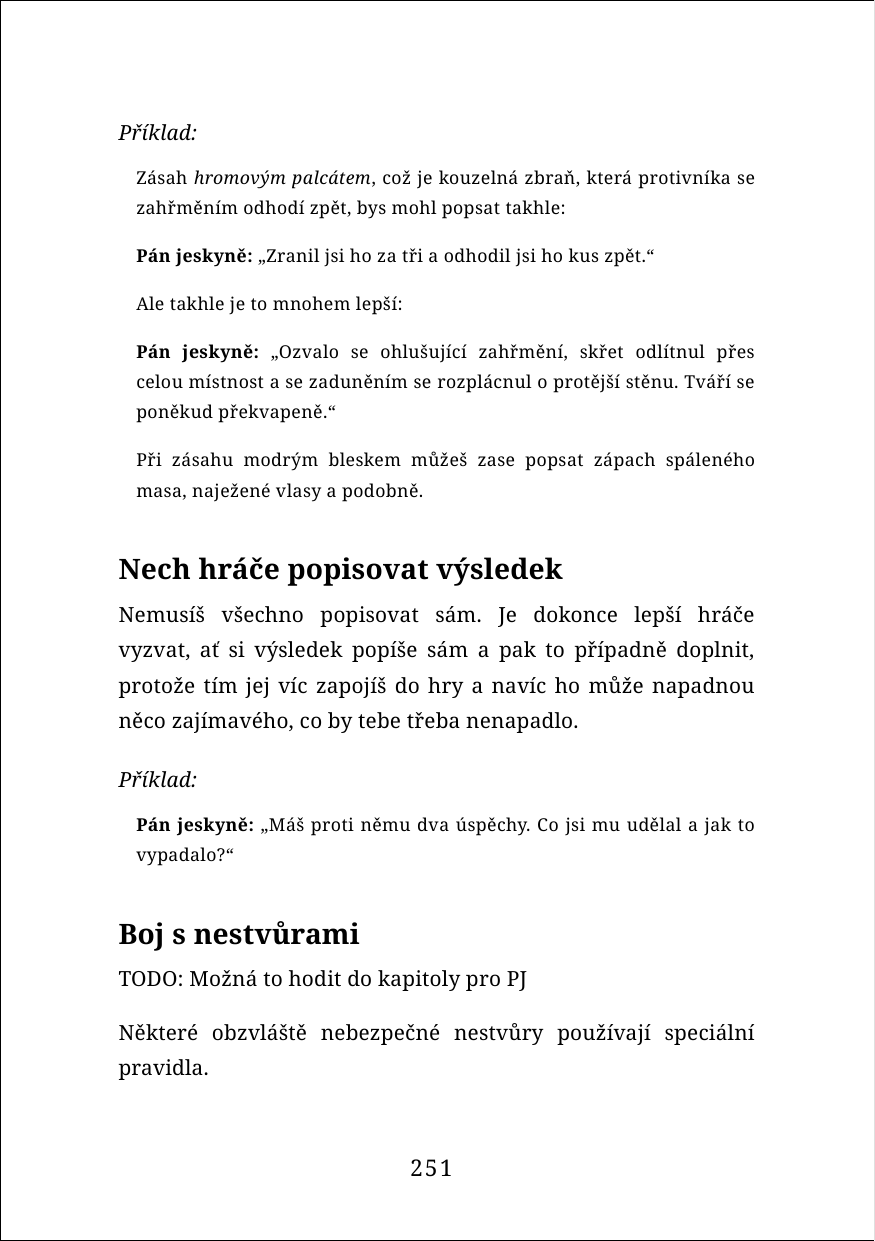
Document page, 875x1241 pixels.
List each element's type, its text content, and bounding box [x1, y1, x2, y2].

text Pán jeskyně: „Ozvalo se ohlušující zahřmění, skřet odlítnul přes celou místnost a se zaduněním se rozplácnul o protější stěnu. Tváří se poněkud překvapeně.“ [136, 339, 756, 424]
text Příklad: [118, 765, 756, 794]
text Nemusíš všechno popisovat sám. Je dokonce lepší hráče vyzvat, ať si výsledek popíše sám a pak to případně doplnit, protože tím jej víc zapojíš do hry a navíc ho může napadnou něco zajímavého, co by tebe třeba nenapadlo. [118, 600, 756, 735]
text Při zásahu modrým bleskem můžeš zase popsat zápach spáleného masa, naježené vlasy a podobně. [136, 448, 756, 502]
text Zásah hromovým palcátem, což je kouzelná zbraň, která protivníka se zahřměním odhodí zpět, bys mohl popsat takhle: [136, 166, 756, 220]
subtitle Boj s nestvůrami [118, 914, 756, 953]
text Příklad: [118, 118, 756, 147]
text Pán jeskyně: „Zranil jsi ho za tři a odhodil jsi ho kus zpět.“ [136, 244, 756, 268]
text Ale takhle je to mnohem lepší: [136, 292, 756, 316]
text Některé obzvláště nebezpečné nestvůry používají speciální pravidla. [118, 1018, 756, 1082]
text Pán jeskyně: „Máš proti němu dva úspěchy. Co jsi mu udělal a jak to vypadalo?“ [136, 813, 756, 867]
subtitle Nech hráče popisovat výsledek [118, 549, 756, 588]
text TODO: Možná to hodit do kapitoly pro PJ [118, 964, 756, 993]
